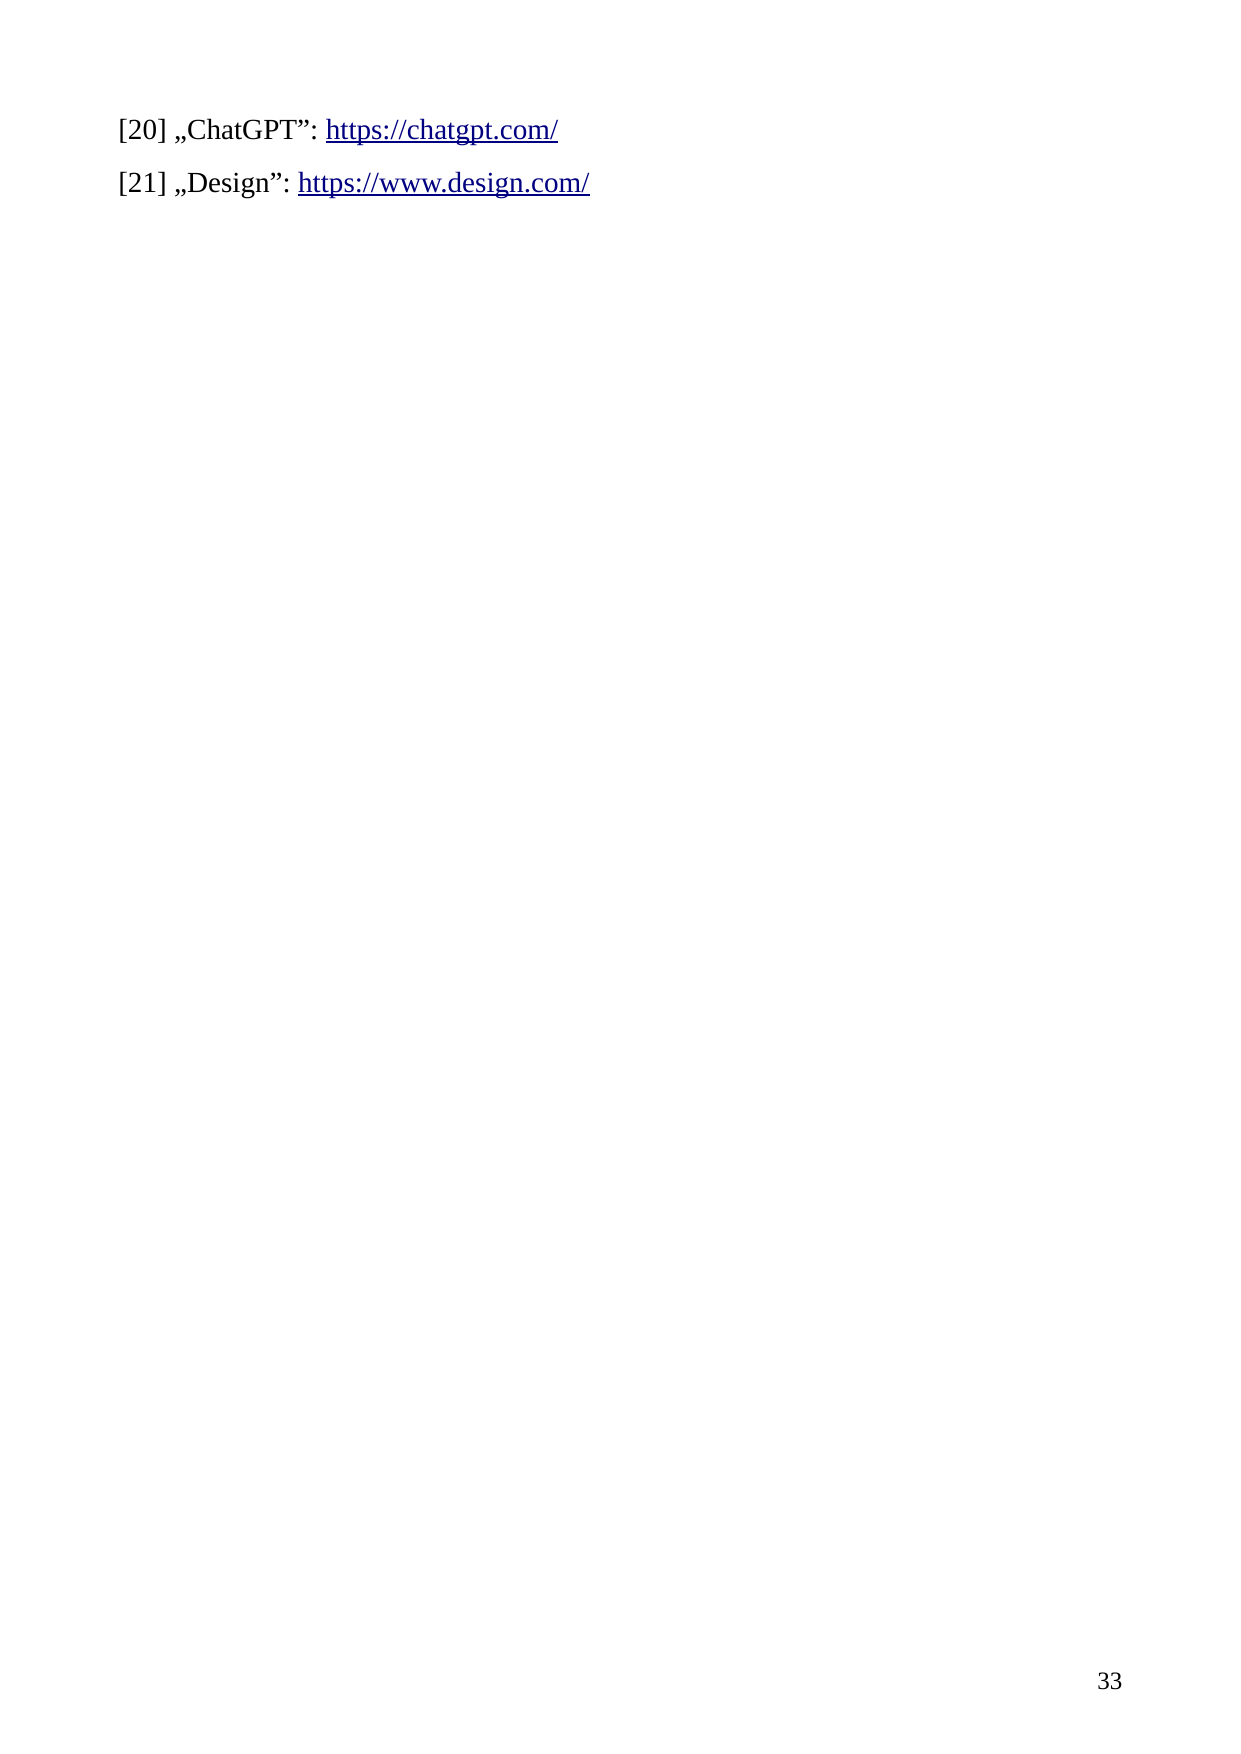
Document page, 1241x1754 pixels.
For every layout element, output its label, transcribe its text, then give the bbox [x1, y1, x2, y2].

text [20] „ChatGPT”: https://chatgpt.com/ [118, 112, 1181, 146]
text [21] „Design”: https://www.design.com/ [118, 165, 1181, 199]
